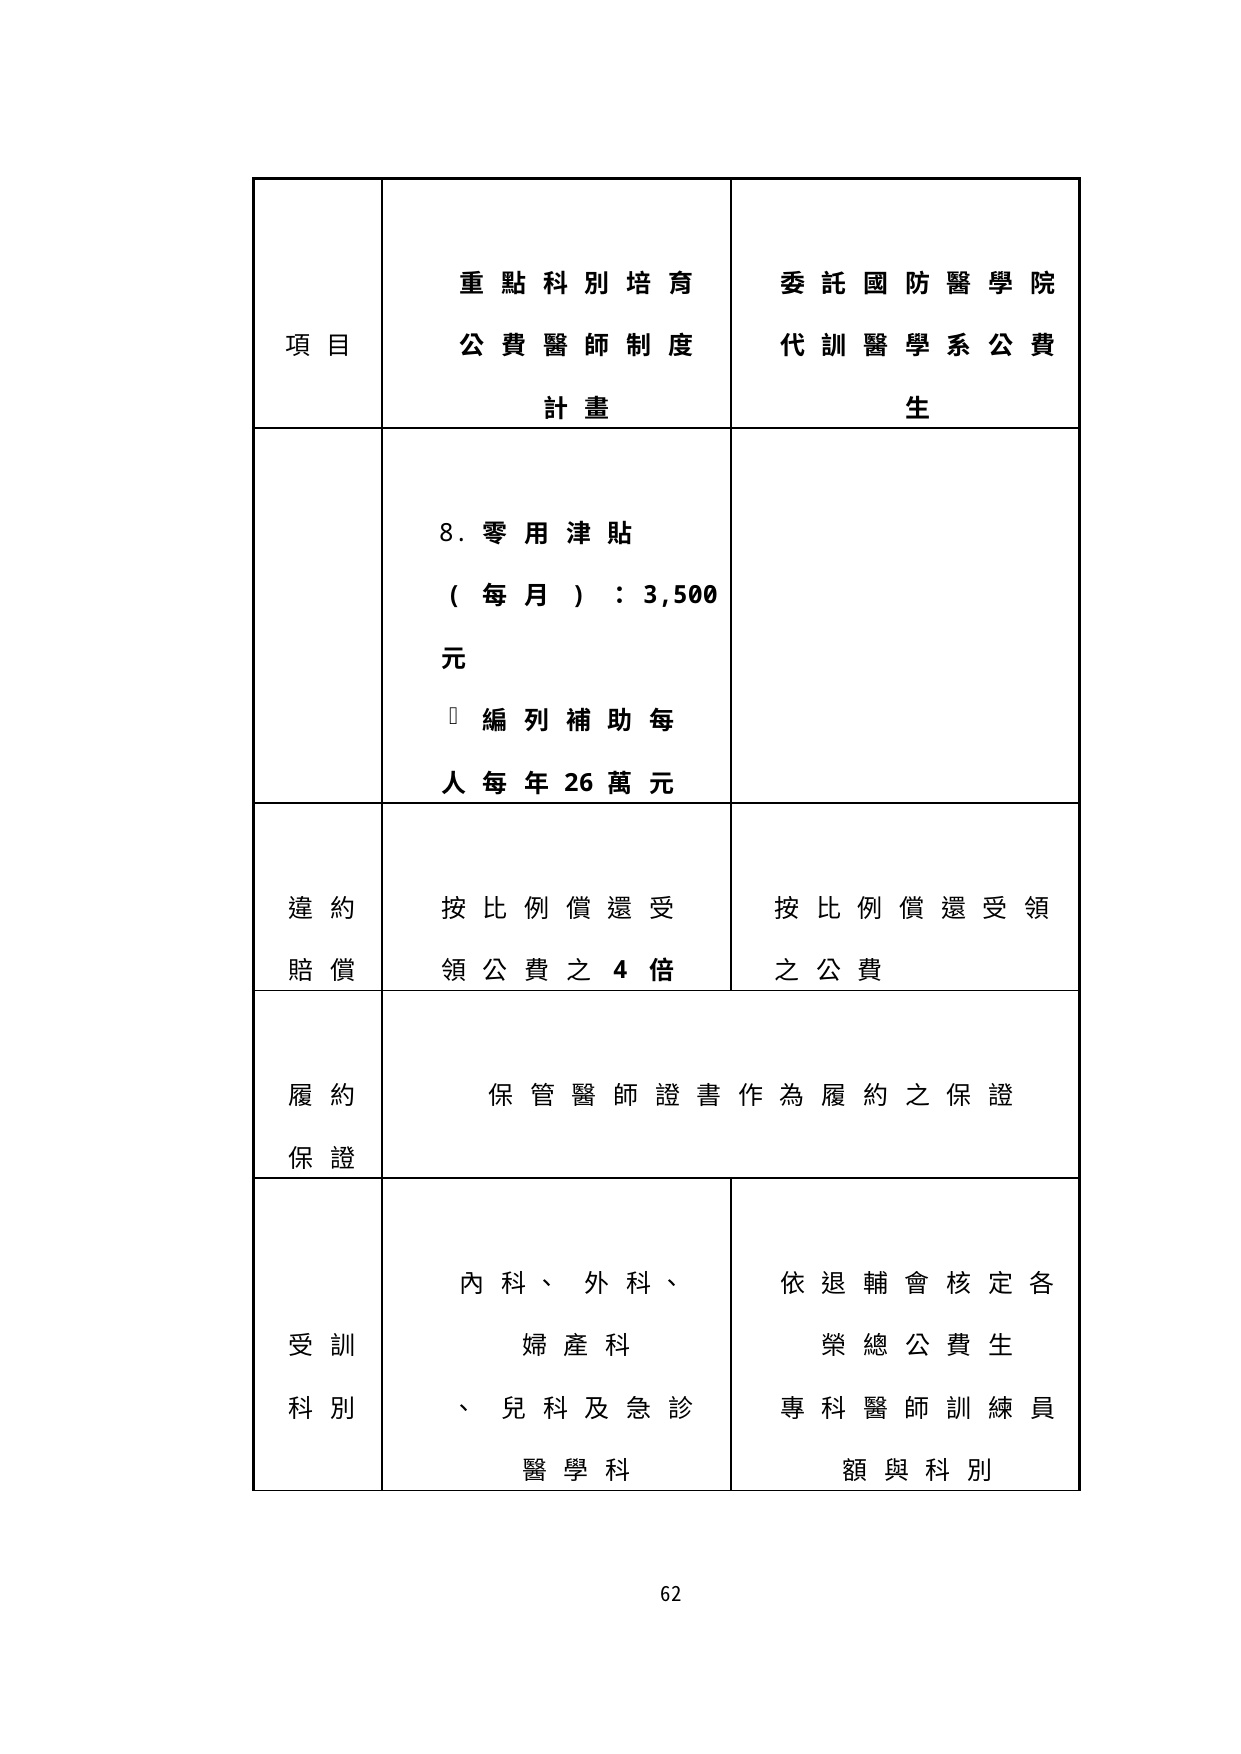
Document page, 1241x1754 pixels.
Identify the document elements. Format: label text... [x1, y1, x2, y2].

table_header 重點科別培育 公費醫師制度計畫 [383, 180, 730, 427]
table_cell 按比例償還受領之公費 [732, 804, 1078, 990]
table_cell 保管醫師證書作為履約之保證 [383, 991, 1078, 1177]
table_header 項目 [255, 180, 381, 427]
table_cell 按比例償還受領公費之4倍 [383, 804, 730, 990]
table_cell 違約賠償 [255, 804, 381, 990]
table_header 委託國防醫學院 代訓醫學系公費生 [732, 180, 1078, 427]
table_cell [255, 429, 381, 802]
table_cell 依退輔會核定各榮總公費生 專科醫師訓練員額與科別 [732, 1179, 1078, 1490]
table_cell 8.零用津貼(每月)：3,500元 編列補助每人每年26萬元 [383, 429, 730, 802]
table_cell [732, 429, 1078, 802]
table_cell 受訓科別 [255, 1179, 381, 1490]
table_cell 內科、外科、婦產科 、兒科及急診醫學科 [383, 1179, 730, 1490]
table_cell 履約保證 [255, 991, 381, 1177]
